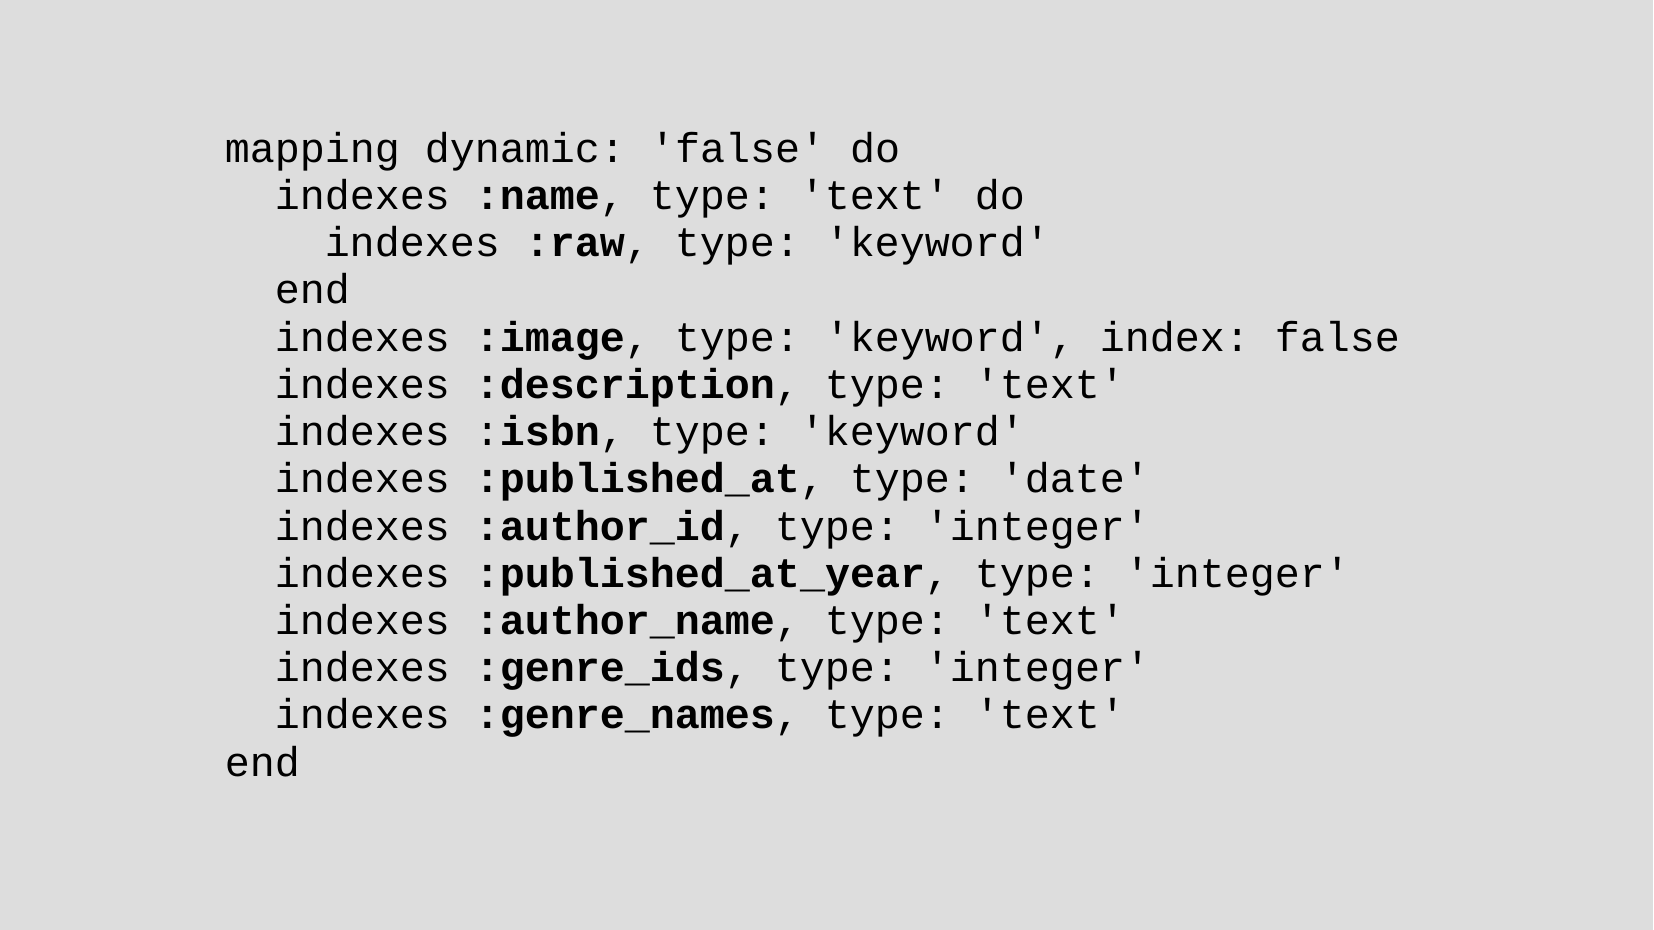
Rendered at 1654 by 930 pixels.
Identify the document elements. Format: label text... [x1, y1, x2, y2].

text_box mapping dynamic: 'false' do indexes :name, type: 'text' do indexes :raw, type: 'keyword' end indexes :image, type: 'keyword', index: false indexes :description, type: 'text' indexes :isbn, type: 'keyword' indexes :published_at, type: 'date' indexes :author_id, type: 'integer' indexes :published_at_year, type: 'integer' indexes :author_name, type: 'text' indexes :genre_ids, type: 'integer' indexes :genre_names, type: 'text' end [210, 119, 1471, 844]
